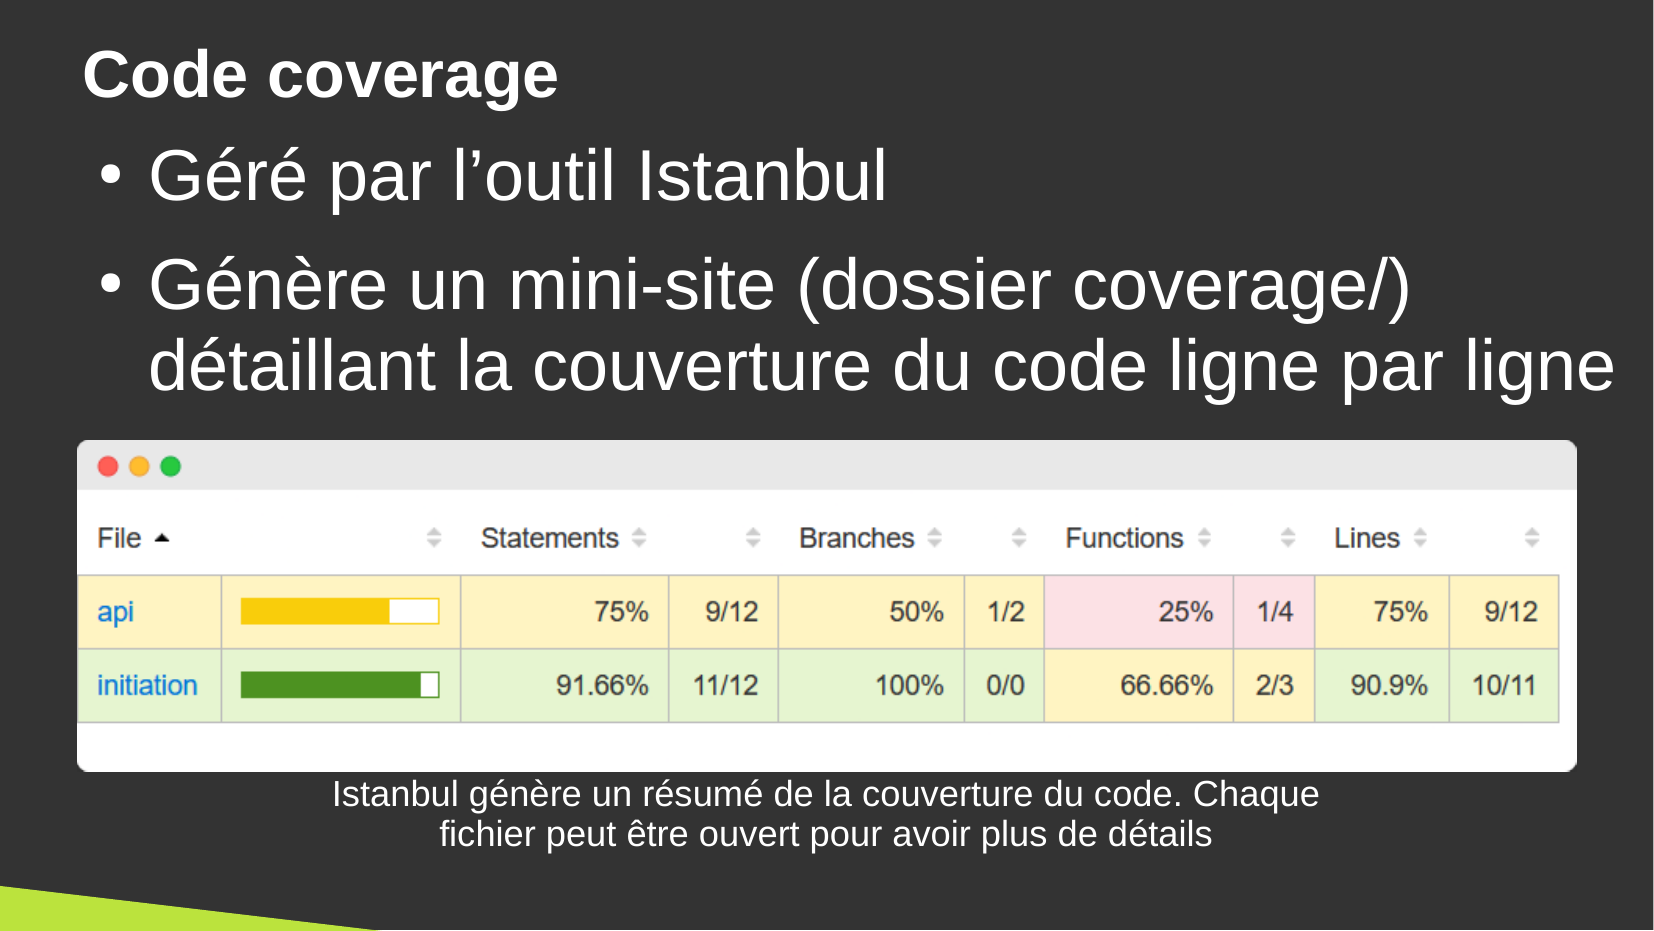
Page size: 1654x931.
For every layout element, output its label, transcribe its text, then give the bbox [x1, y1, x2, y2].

picture [77, 440, 1577, 772]
title Code coverage [82, 37, 1571, 112]
list Istanbul génère un résumé de la couverture du code. Chaque fichier peut être ouvert pour avoir plus de détails [315, 773, 1338, 857]
text_box [0, 885, 383, 931]
list Géré par l’outil Istanbul Génère un mini-site (dossier coverage/) détaillant la couverture du code ligne par ligne [80, 135, 1619, 473]
